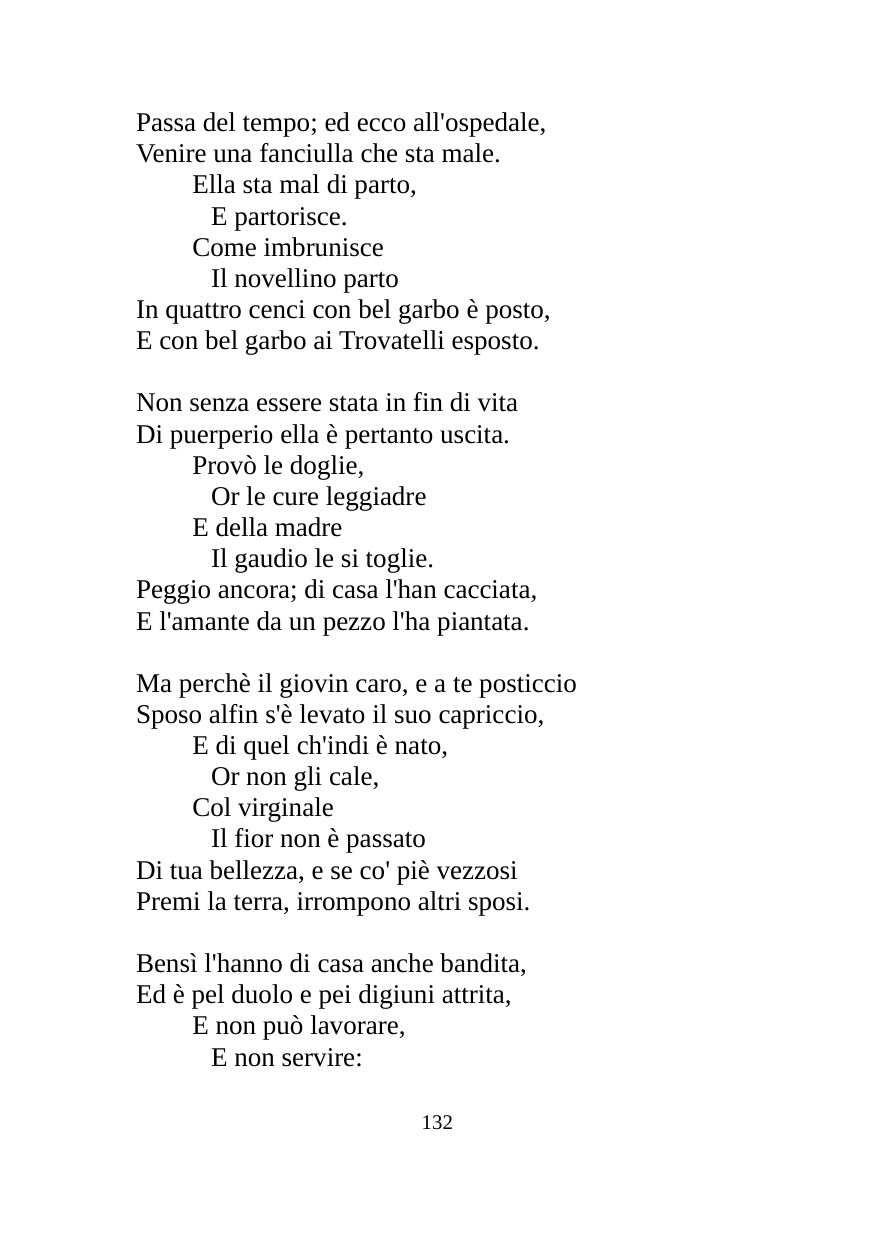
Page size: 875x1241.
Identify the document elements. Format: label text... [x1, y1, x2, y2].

text E l'amante da un pezzo l'ha piantata. [106, 604, 768, 636]
text Ella sta mal di parto, [162, 168, 768, 200]
text Di puerperio ella è pertanto uscita. [106, 418, 768, 449]
text Peggio ancora; di casa l'han cacciata, [106, 573, 768, 604]
text E di quel ch'indi è nato, [162, 729, 768, 760]
text Di tua bellezza, e se co' piè vezzosi [106, 854, 768, 885]
text Passa del tempo; ed ecco all'ospedale, [106, 106, 768, 137]
text Non senza essere stata in fin di vita [106, 387, 768, 418]
text E non può lavorare, [162, 1009, 768, 1041]
text Col virginale [162, 791, 768, 823]
text Bensì l'hanno di casa anche bandita, [106, 947, 768, 978]
text Ma perchè il giovin caro, e a te posticcio [106, 667, 768, 698]
text E della madre [162, 511, 768, 542]
text Premi la terra, irrompono altri sposi. [106, 885, 768, 916]
text E con bel garbo ai Trovatelli esposto. [106, 324, 768, 355]
text E non servire: [181, 1041, 768, 1072]
text Come imbrunisce [162, 231, 768, 262]
text Venire una fanciulla che sta male. [106, 137, 768, 168]
text Or non gli cale, [181, 760, 768, 791]
text Sposo alfin s'è levato il suo capriccio, [106, 698, 768, 729]
text Provò le doglie, [162, 449, 768, 480]
text Il fior non è passato [181, 823, 768, 854]
text Ed è pel duolo e pei digiuni attrita, [106, 978, 768, 1009]
text E partorisce. [181, 200, 768, 231]
text Or le cure leggiadre [181, 480, 768, 511]
text Il gaudio le si toglie. [181, 542, 768, 573]
text Il novellino parto [181, 262, 768, 293]
text In quattro cenci con bel garbo è posto, [106, 293, 768, 324]
